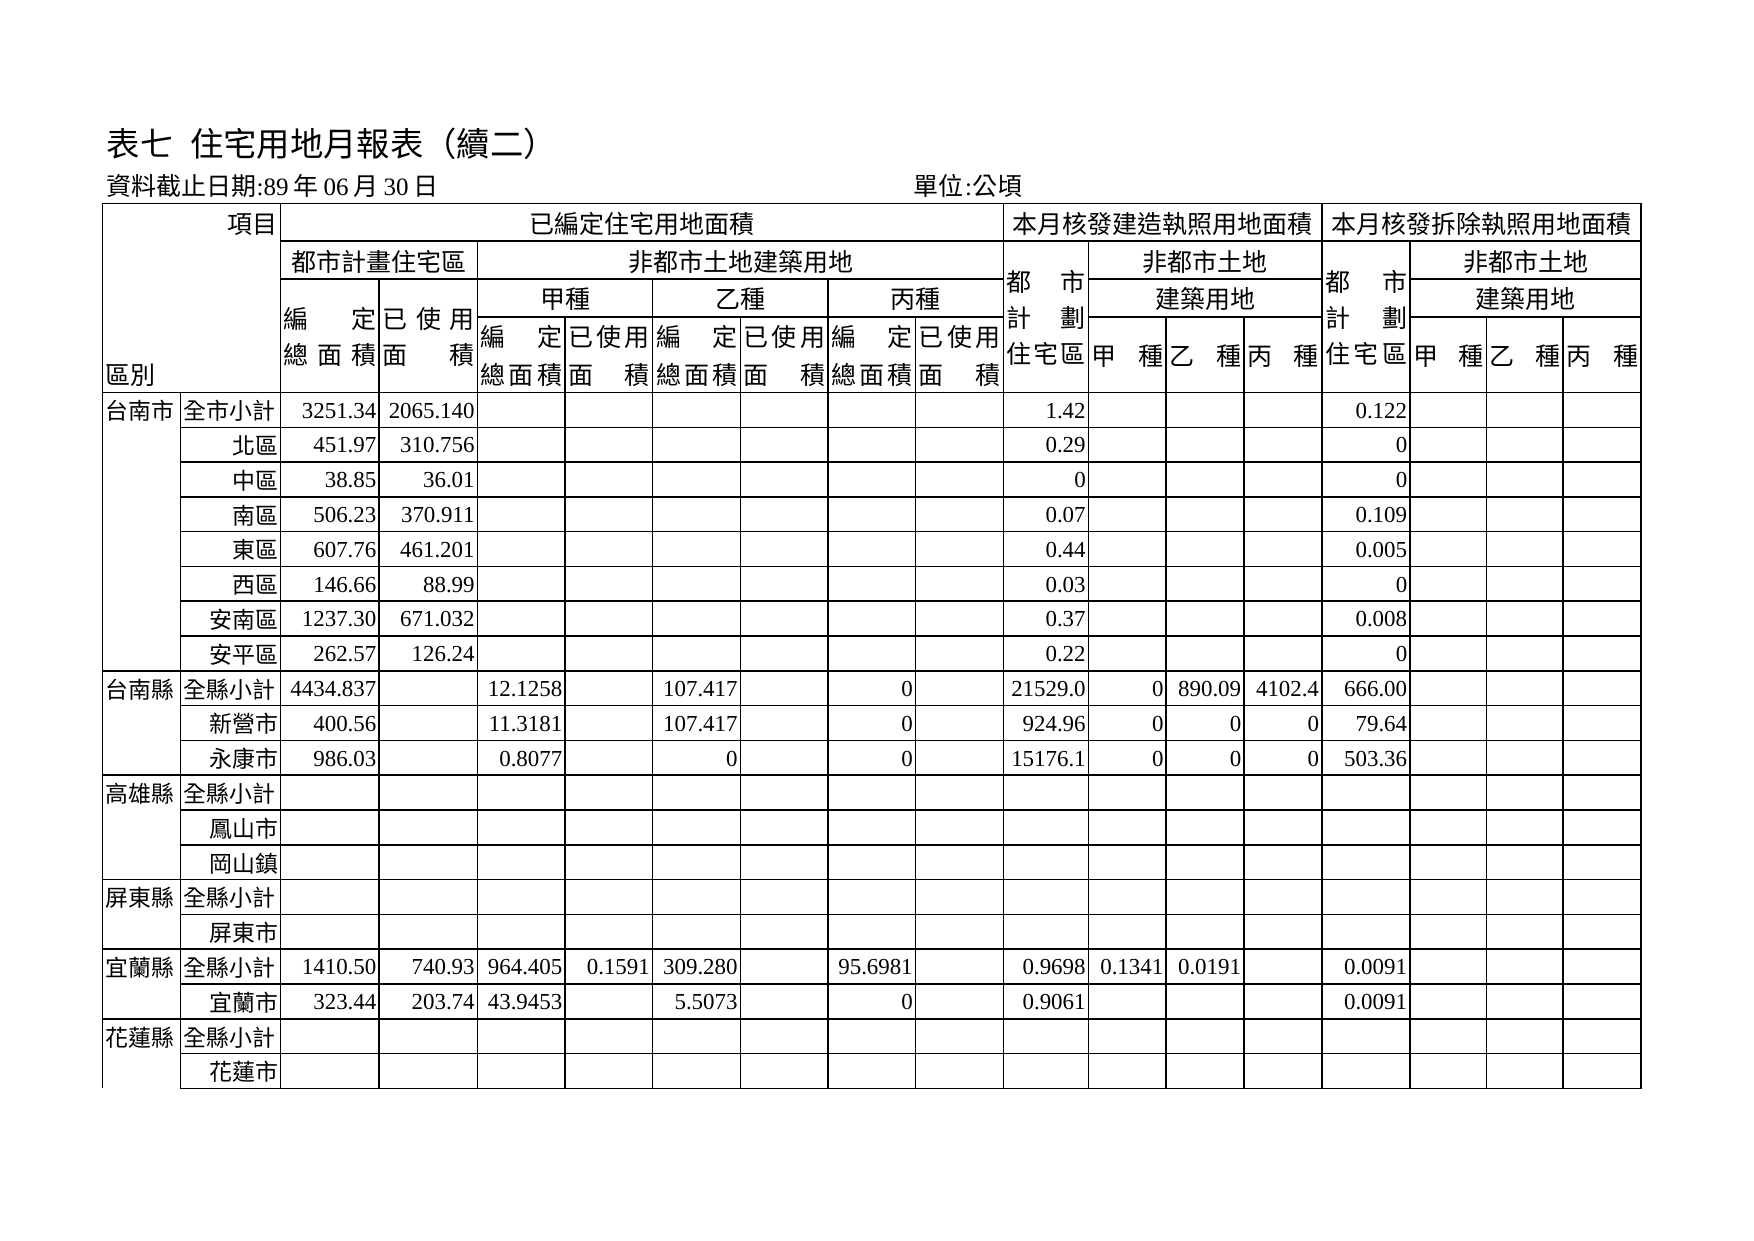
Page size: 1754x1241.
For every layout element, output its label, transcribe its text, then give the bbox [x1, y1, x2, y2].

table_cell 461.201 [380, 532, 477, 566]
table_cell [741, 393, 827, 426]
table_cell [916, 672, 1003, 705]
table_cell 126.24 [380, 637, 477, 670]
table_cell [916, 498, 1003, 531]
table_cell [1245, 463, 1321, 496]
table_cell [1245, 950, 1321, 983]
table_cell [653, 463, 740, 496]
table_cell [281, 915, 378, 948]
table_cell 0.44 [1004, 532, 1088, 566]
table_cell [1323, 776, 1409, 809]
table_cell [741, 428, 827, 461]
table_cell [281, 811, 378, 844]
table_cell 1237.30 [281, 602, 378, 635]
table_cell [478, 846, 564, 879]
table_cell [1089, 637, 1165, 670]
table_cell [741, 706, 827, 739]
table_cell 甲種 [1089, 318, 1165, 392]
table_cell [829, 811, 915, 844]
table_cell 乙種 [1487, 318, 1562, 392]
table_cell [916, 811, 1003, 844]
table_cell [1564, 463, 1640, 496]
table_cell [1167, 602, 1243, 635]
table_cell 12.1258 [478, 672, 564, 705]
table_cell 面積 [741, 354, 827, 392]
table_cell [566, 915, 652, 948]
table_cell [1564, 741, 1640, 774]
table_cell [566, 1054, 652, 1087]
table_cell [566, 776, 652, 809]
table_cell 宜蘭市 [181, 985, 280, 1018]
table_cell 已使用 [566, 318, 652, 354]
table_cell [1245, 811, 1321, 844]
table_cell [1411, 498, 1486, 531]
table_cell [741, 637, 827, 670]
table_cell 甲種 [1411, 318, 1486, 392]
table_cell [1411, 880, 1486, 913]
table_cell 都市 計劃 住宅區 [1004, 242, 1088, 392]
table_cell [196, 354, 280, 392]
table_cell [566, 602, 652, 635]
table_cell [566, 463, 652, 496]
table_cell [916, 880, 1003, 913]
table_cell 花蓮縣 [103, 1020, 180, 1087]
table_cell 全縣小計 [181, 672, 280, 705]
table_cell [566, 567, 652, 600]
table_cell [653, 428, 740, 461]
table_cell 南區 [181, 498, 280, 531]
table_cell 607.76 [281, 532, 378, 566]
table_cell [566, 532, 652, 566]
table_cell [281, 880, 378, 913]
table_cell 79.64 [1323, 706, 1409, 739]
table_cell 4434.837 [281, 672, 378, 705]
table_cell [653, 393, 740, 426]
table_cell [1564, 706, 1640, 739]
table_cell 屏東縣 [103, 880, 180, 948]
table_cell [916, 602, 1003, 635]
table_cell [741, 567, 827, 600]
table_cell 編定 總面積 [281, 280, 378, 392]
table_cell [1245, 776, 1321, 809]
table_cell 0 [829, 741, 915, 774]
table_cell [1487, 985, 1562, 1018]
table_cell [478, 393, 564, 426]
table_cell [653, 498, 740, 531]
table_cell [1245, 880, 1321, 913]
table_cell 編定 [829, 318, 915, 354]
table_cell 中區 [181, 463, 280, 496]
table_cell [916, 846, 1003, 879]
table_cell [1089, 880, 1165, 913]
table_cell [916, 393, 1003, 426]
table_cell [741, 741, 827, 774]
table_cell [1487, 393, 1562, 426]
table_cell [1411, 428, 1486, 461]
table_cell 高雄縣 [103, 776, 180, 879]
table_cell 面積 [566, 354, 652, 392]
table_cell 甲種 [478, 280, 652, 316]
table_cell [1089, 602, 1165, 635]
table_cell [1089, 846, 1165, 879]
table_cell [1004, 915, 1088, 948]
table_cell [829, 1020, 915, 1053]
table_cell [1323, 1020, 1409, 1053]
table_cell [566, 880, 652, 913]
table_cell [380, 846, 477, 879]
table_cell [1167, 915, 1243, 948]
table_cell [916, 637, 1003, 670]
table_cell [478, 1054, 564, 1087]
table_cell 0.07 [1004, 498, 1088, 531]
table_cell 11.3181 [478, 706, 564, 739]
table_cell [103, 278, 196, 316]
table_cell 乙種 [1167, 318, 1243, 392]
table_cell [196, 278, 280, 316]
table_cell 107.417 [653, 706, 740, 739]
table_cell [1167, 985, 1243, 1018]
table_cell [829, 915, 915, 948]
table_cell 0 [1323, 567, 1409, 600]
table_cell [1089, 463, 1165, 496]
table_cell 0.122 [1323, 393, 1409, 426]
table_cell [566, 428, 652, 461]
table_cell [566, 1020, 652, 1053]
table_cell 東區 [181, 532, 280, 566]
table_cell [566, 498, 652, 531]
table_cell [1167, 811, 1243, 844]
table_cell 146.66 [281, 567, 378, 600]
table_cell [380, 706, 477, 739]
table_cell [1167, 880, 1243, 913]
table_cell [1089, 1020, 1165, 1053]
table_cell 503.36 [1323, 741, 1409, 774]
table_cell [478, 428, 564, 461]
table_cell [1564, 846, 1640, 879]
table_cell 台南市 [103, 393, 180, 670]
table_cell [916, 428, 1003, 461]
table_cell 丙種 [829, 280, 1003, 316]
table_cell [566, 741, 652, 774]
table_cell [478, 498, 564, 531]
table_cell [1411, 1054, 1486, 1087]
table_cell [1411, 776, 1486, 809]
table_cell 鳳山市 [181, 811, 280, 844]
table_cell [916, 985, 1003, 1018]
table_cell [1089, 985, 1165, 1018]
table_cell [1167, 498, 1243, 531]
table_cell [1564, 498, 1640, 531]
table_cell 0 [829, 672, 915, 705]
table_cell 309.280 [653, 950, 740, 983]
table_cell [1089, 393, 1165, 426]
table_cell [478, 532, 564, 566]
table_cell [1564, 637, 1640, 670]
table_cell [1411, 532, 1486, 566]
table_cell 建築用地 [1411, 280, 1640, 316]
table_cell 400.56 [281, 706, 378, 739]
table_cell 已使用 面積 [380, 280, 477, 392]
text 表七 住宅用地月報表（續二） [106, 118, 1648, 166]
table_cell [1564, 1020, 1640, 1053]
table_cell [653, 846, 740, 879]
table_cell 都市計畫住宅區 [281, 242, 477, 278]
table_cell 0 [653, 741, 740, 774]
table_cell [380, 672, 477, 705]
table_cell [1167, 567, 1243, 600]
table_cell 0.008 [1323, 602, 1409, 635]
table_cell [1004, 880, 1088, 913]
table_cell [829, 498, 915, 531]
table_cell 0.005 [1323, 532, 1409, 566]
table_cell [829, 428, 915, 461]
table_cell 986.03 [281, 741, 378, 774]
table_cell [1167, 1054, 1243, 1087]
table_cell [1167, 846, 1243, 879]
table_cell [829, 463, 915, 496]
table_cell 310.756 [380, 428, 477, 461]
table_cell 區別 [103, 354, 196, 392]
table_cell 88.99 [380, 567, 477, 600]
table_cell [1487, 950, 1562, 983]
table_cell [1089, 428, 1165, 461]
table_cell [829, 567, 915, 600]
table_cell [1089, 567, 1165, 600]
table_cell [1411, 602, 1486, 635]
table_cell 323.44 [281, 985, 378, 1018]
table_cell 15176.1 [1004, 741, 1088, 774]
table_cell [916, 463, 1003, 496]
table_cell 永康市 [181, 741, 280, 774]
table_cell 0 [1167, 741, 1243, 774]
table_cell [281, 846, 378, 879]
table_cell [1323, 1054, 1409, 1087]
table_cell [741, 602, 827, 635]
table_cell 建築用地 [1089, 280, 1321, 316]
table_cell [1167, 393, 1243, 426]
table_cell [566, 846, 652, 879]
table_cell [1487, 915, 1562, 948]
table_cell 都市 計劃 住宅區 [1323, 242, 1409, 392]
table_cell [1245, 567, 1321, 600]
table_cell [1487, 776, 1562, 809]
table_cell [653, 1020, 740, 1053]
table_cell [1004, 1054, 1088, 1087]
table_cell [653, 602, 740, 635]
table_cell 0.0191 [1167, 950, 1243, 983]
table_cell [478, 637, 564, 670]
table_cell [1245, 637, 1321, 670]
table_cell [741, 672, 827, 705]
table_header [103, 204, 196, 240]
table_cell [916, 567, 1003, 600]
table_cell [916, 915, 1003, 948]
table_cell [1167, 532, 1243, 566]
table_cell [281, 776, 378, 809]
table_cell [1487, 672, 1562, 705]
table_cell 0 [829, 985, 915, 1018]
table_cell 花蓮市 [181, 1054, 280, 1087]
table_cell 已使用 [916, 318, 1003, 354]
table_cell 岡山鎮 [181, 846, 280, 879]
table_cell 1.42 [1004, 393, 1088, 426]
table_cell 0.29 [1004, 428, 1088, 461]
table_cell 全縣小計 [181, 1020, 280, 1053]
table_cell 0.1591 [566, 950, 652, 983]
table_cell [478, 776, 564, 809]
table_cell 36.01 [380, 463, 477, 496]
table_cell [1564, 602, 1640, 635]
table_cell [741, 1054, 827, 1087]
table_cell 0.109 [1323, 498, 1409, 531]
table_cell [380, 1054, 477, 1087]
table_cell 451.97 [281, 428, 378, 461]
table_cell [1167, 637, 1243, 670]
table_cell [916, 950, 1003, 983]
table_cell 非都市土地建築用地 [478, 242, 1003, 278]
table_cell [1411, 915, 1486, 948]
table_cell [1564, 567, 1640, 600]
table_cell 506.23 [281, 498, 378, 531]
table_cell [1411, 741, 1486, 774]
table_cell [478, 1020, 564, 1053]
table_cell 262.57 [281, 637, 378, 670]
table_cell [1089, 532, 1165, 566]
table_cell [1323, 915, 1409, 948]
table_cell 890.09 [1167, 672, 1243, 705]
table_cell 總面積 [829, 354, 915, 392]
table_cell [1487, 706, 1562, 739]
table_cell 0.9698 [1004, 950, 1088, 983]
table_cell [1089, 1054, 1165, 1087]
table_cell [1487, 637, 1562, 670]
table_cell [1411, 463, 1486, 496]
table_cell [829, 532, 915, 566]
table_cell 0.9061 [1004, 985, 1088, 1018]
table_cell 屏東市 [181, 915, 280, 948]
table_cell [566, 637, 652, 670]
table_cell [1411, 393, 1486, 426]
table_cell [1487, 602, 1562, 635]
table_cell [916, 706, 1003, 739]
table_cell [1411, 950, 1486, 983]
table_cell [1564, 776, 1640, 809]
table_cell [1004, 776, 1088, 809]
table_cell 2065.140 [380, 393, 477, 426]
table_cell [653, 776, 740, 809]
table_cell 3251.34 [281, 393, 378, 426]
table_cell 丙種 [1564, 318, 1640, 392]
table_cell [1487, 498, 1562, 531]
table_cell 0.03 [1004, 567, 1088, 600]
table_cell [1089, 776, 1165, 809]
table_cell [653, 880, 740, 913]
table_cell [1411, 846, 1486, 879]
table_cell 924.96 [1004, 706, 1088, 739]
table_cell [1245, 985, 1321, 1018]
table_cell [741, 498, 827, 531]
table_cell [653, 637, 740, 670]
table_cell 0 [1089, 672, 1165, 705]
table_cell 編定 [653, 318, 740, 354]
table_cell 95.6981 [829, 950, 915, 983]
table_cell [1411, 637, 1486, 670]
table_cell [281, 1054, 378, 1087]
table_cell [566, 393, 652, 426]
table_cell 0 [1004, 463, 1088, 496]
table_cell 0.37 [1004, 602, 1088, 635]
table_cell [1487, 811, 1562, 844]
table_cell 編定 [478, 318, 564, 354]
table_cell [478, 567, 564, 600]
table_cell [1564, 532, 1640, 566]
table_cell [1564, 811, 1640, 844]
table_cell [1564, 950, 1640, 983]
table_cell [196, 240, 280, 278]
table_cell [1167, 463, 1243, 496]
table_cell [829, 1054, 915, 1087]
table_cell [741, 811, 827, 844]
table_cell [741, 880, 827, 913]
table_cell [829, 776, 915, 809]
table_cell [916, 1054, 1003, 1087]
table_cell 0 [829, 706, 915, 739]
table_cell [1167, 428, 1243, 461]
table_cell 0.8077 [478, 741, 564, 774]
table_cell 面積 [916, 354, 1003, 392]
table_cell [1487, 846, 1562, 879]
table_cell [281, 1020, 378, 1053]
table_cell [196, 316, 280, 354]
table_cell [478, 602, 564, 635]
table_cell [829, 393, 915, 426]
table_cell [1089, 498, 1165, 531]
table_cell [1167, 1020, 1243, 1053]
table_cell [1167, 776, 1243, 809]
table_cell 安南區 [181, 602, 280, 635]
table_cell [741, 915, 827, 948]
table_cell [478, 463, 564, 496]
table_cell [566, 706, 652, 739]
table_cell [741, 1020, 827, 1053]
table_cell 370.911 [380, 498, 477, 531]
table_cell [916, 532, 1003, 566]
table_cell 5.5073 [653, 985, 740, 1018]
table_header 本月核發建造執照用地面積 [1004, 204, 1321, 240]
table_cell [653, 811, 740, 844]
table_cell [741, 950, 827, 983]
table_cell [653, 532, 740, 566]
table_cell 0 [1323, 463, 1409, 496]
table_cell 非都市土地 [1411, 242, 1640, 278]
table_cell [380, 776, 477, 809]
table_cell [566, 811, 652, 844]
table_cell [1004, 846, 1088, 879]
table_cell [1487, 880, 1562, 913]
table_cell [1245, 602, 1321, 635]
table_cell [1487, 428, 1562, 461]
table_cell [1245, 428, 1321, 461]
table_cell 0 [1089, 706, 1165, 739]
table_cell 總面積 [653, 354, 740, 392]
table_cell 203.74 [380, 985, 477, 1018]
table_cell 0 [1245, 741, 1321, 774]
table_cell 非都市土地 [1089, 242, 1321, 278]
table_cell [1004, 811, 1088, 844]
table_cell [1487, 1054, 1562, 1087]
table_cell [1564, 880, 1640, 913]
table_cell [1411, 672, 1486, 705]
table_cell 台南縣 [103, 672, 180, 774]
table_cell 西區 [181, 567, 280, 600]
table_cell [1089, 811, 1165, 844]
table_cell [380, 811, 477, 844]
table_cell [1323, 811, 1409, 844]
table_cell [103, 240, 196, 278]
table_cell [1411, 811, 1486, 844]
table_cell [1245, 846, 1321, 879]
table_cell [1089, 915, 1165, 948]
table_cell 1410.50 [281, 950, 378, 983]
table_cell [741, 776, 827, 809]
table_cell [1487, 463, 1562, 496]
table_cell [1323, 880, 1409, 913]
table_cell [103, 316, 196, 354]
table_cell 740.93 [380, 950, 477, 983]
table_cell [1245, 1020, 1321, 1053]
table_header 本月核發拆除執照用地面積 [1323, 204, 1640, 240]
table_cell [1323, 846, 1409, 879]
table_cell [478, 915, 564, 948]
table_cell 0 [1089, 741, 1165, 774]
table_cell [1564, 428, 1640, 461]
table_cell 107.417 [653, 672, 740, 705]
table_header 已編定住宅用地面積 [281, 204, 1003, 240]
table_cell 已使用 [741, 318, 827, 354]
text 資料截止日期:89年06月30日 單位:公頃 [106, 166, 1648, 203]
table_cell [829, 637, 915, 670]
table_cell 21529.0 [1004, 672, 1088, 705]
table_cell [1411, 567, 1486, 600]
table_cell [478, 811, 564, 844]
table_cell 43.9453 [478, 985, 564, 1018]
table_cell 38.85 [281, 463, 378, 496]
table_cell [1564, 672, 1640, 705]
table_cell 總面積 [478, 354, 564, 392]
table_cell [1245, 1054, 1321, 1087]
table_cell [1564, 915, 1640, 948]
table_cell 0.22 [1004, 637, 1088, 670]
table_cell [829, 880, 915, 913]
table_cell [380, 880, 477, 913]
table_cell [1411, 985, 1486, 1018]
table_cell 0 [1167, 706, 1243, 739]
table_cell [916, 1020, 1003, 1053]
table_cell [1487, 1020, 1562, 1053]
table_cell [1411, 1020, 1486, 1053]
table_cell [741, 846, 827, 879]
table_cell [916, 776, 1003, 809]
table_cell [478, 880, 564, 913]
table_cell [566, 672, 652, 705]
table_cell 宜蘭縣 [103, 950, 180, 1018]
table_cell 丙種 [1245, 318, 1321, 392]
table_cell [1245, 915, 1321, 948]
table_cell [653, 915, 740, 948]
table_cell [653, 1054, 740, 1087]
table_cell [1245, 532, 1321, 566]
table_cell [741, 532, 827, 566]
table_cell [741, 463, 827, 496]
table_cell 全縣小計 [181, 950, 280, 983]
table_cell [653, 567, 740, 600]
table_cell 北區 [181, 428, 280, 461]
table_cell [380, 741, 477, 774]
table_cell [916, 741, 1003, 774]
table_cell [829, 602, 915, 635]
table_cell [1564, 1054, 1640, 1087]
table_cell 0 [1323, 428, 1409, 461]
table_cell 0 [1245, 706, 1321, 739]
table_cell [1411, 706, 1486, 739]
table_cell 0 [1323, 637, 1409, 670]
table_cell [1487, 567, 1562, 600]
table_cell [1564, 985, 1640, 1018]
table_cell 671.032 [380, 602, 477, 635]
table_cell 安平區 [181, 637, 280, 670]
table_cell [829, 846, 915, 879]
table_cell 全縣小計 [181, 880, 280, 913]
table_cell 0.0091 [1323, 950, 1409, 983]
table_cell [566, 985, 652, 1018]
table_cell [380, 1020, 477, 1053]
table_cell [1487, 532, 1562, 566]
table_cell [1245, 393, 1321, 426]
table_cell 4102.4 [1245, 672, 1321, 705]
table_cell [1564, 393, 1640, 426]
table_cell 新營市 [181, 706, 280, 739]
table_cell [380, 915, 477, 948]
table_cell 全縣小計 [181, 776, 280, 809]
table_cell [741, 985, 827, 1018]
table_cell 964.405 [478, 950, 564, 983]
table_cell 全市小計 [181, 393, 280, 426]
table_cell [1004, 1020, 1088, 1053]
table_cell [1487, 741, 1562, 774]
table_cell 666.00 [1323, 672, 1409, 705]
table_header 項目 [196, 204, 280, 240]
table_cell [1245, 498, 1321, 531]
table_cell 乙種 [653, 280, 827, 316]
table_cell 0.1341 [1089, 950, 1165, 983]
table_cell 0.0091 [1323, 985, 1409, 1018]
